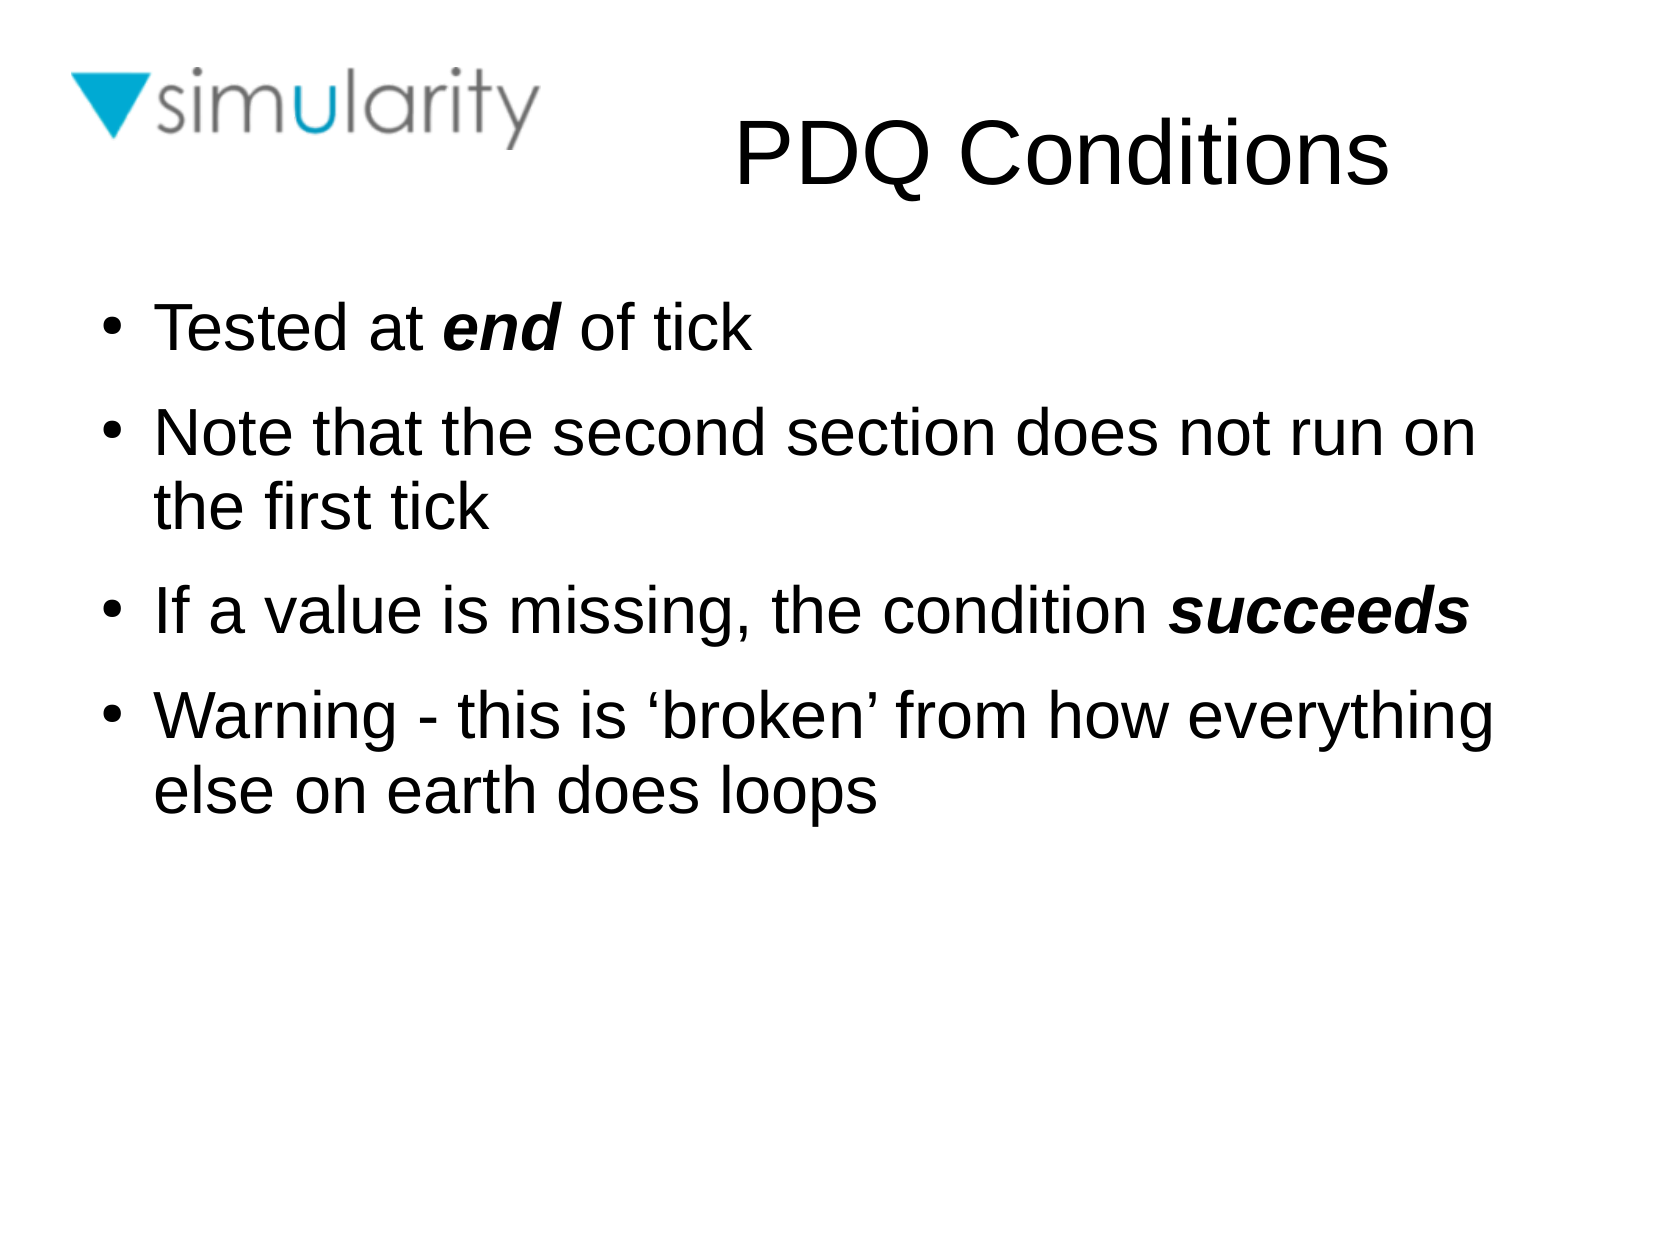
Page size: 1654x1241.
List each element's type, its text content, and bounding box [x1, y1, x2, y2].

list Tested at end of tick Note that the second section does not run on the first tick If a value is missing, the condition succeeds Warning - this is ‘broken’ from how everything else on earth does loops [82, 290, 1571, 1010]
picture [71, 67, 541, 150]
title PDQ Conditions [555, 49, 1571, 257]
